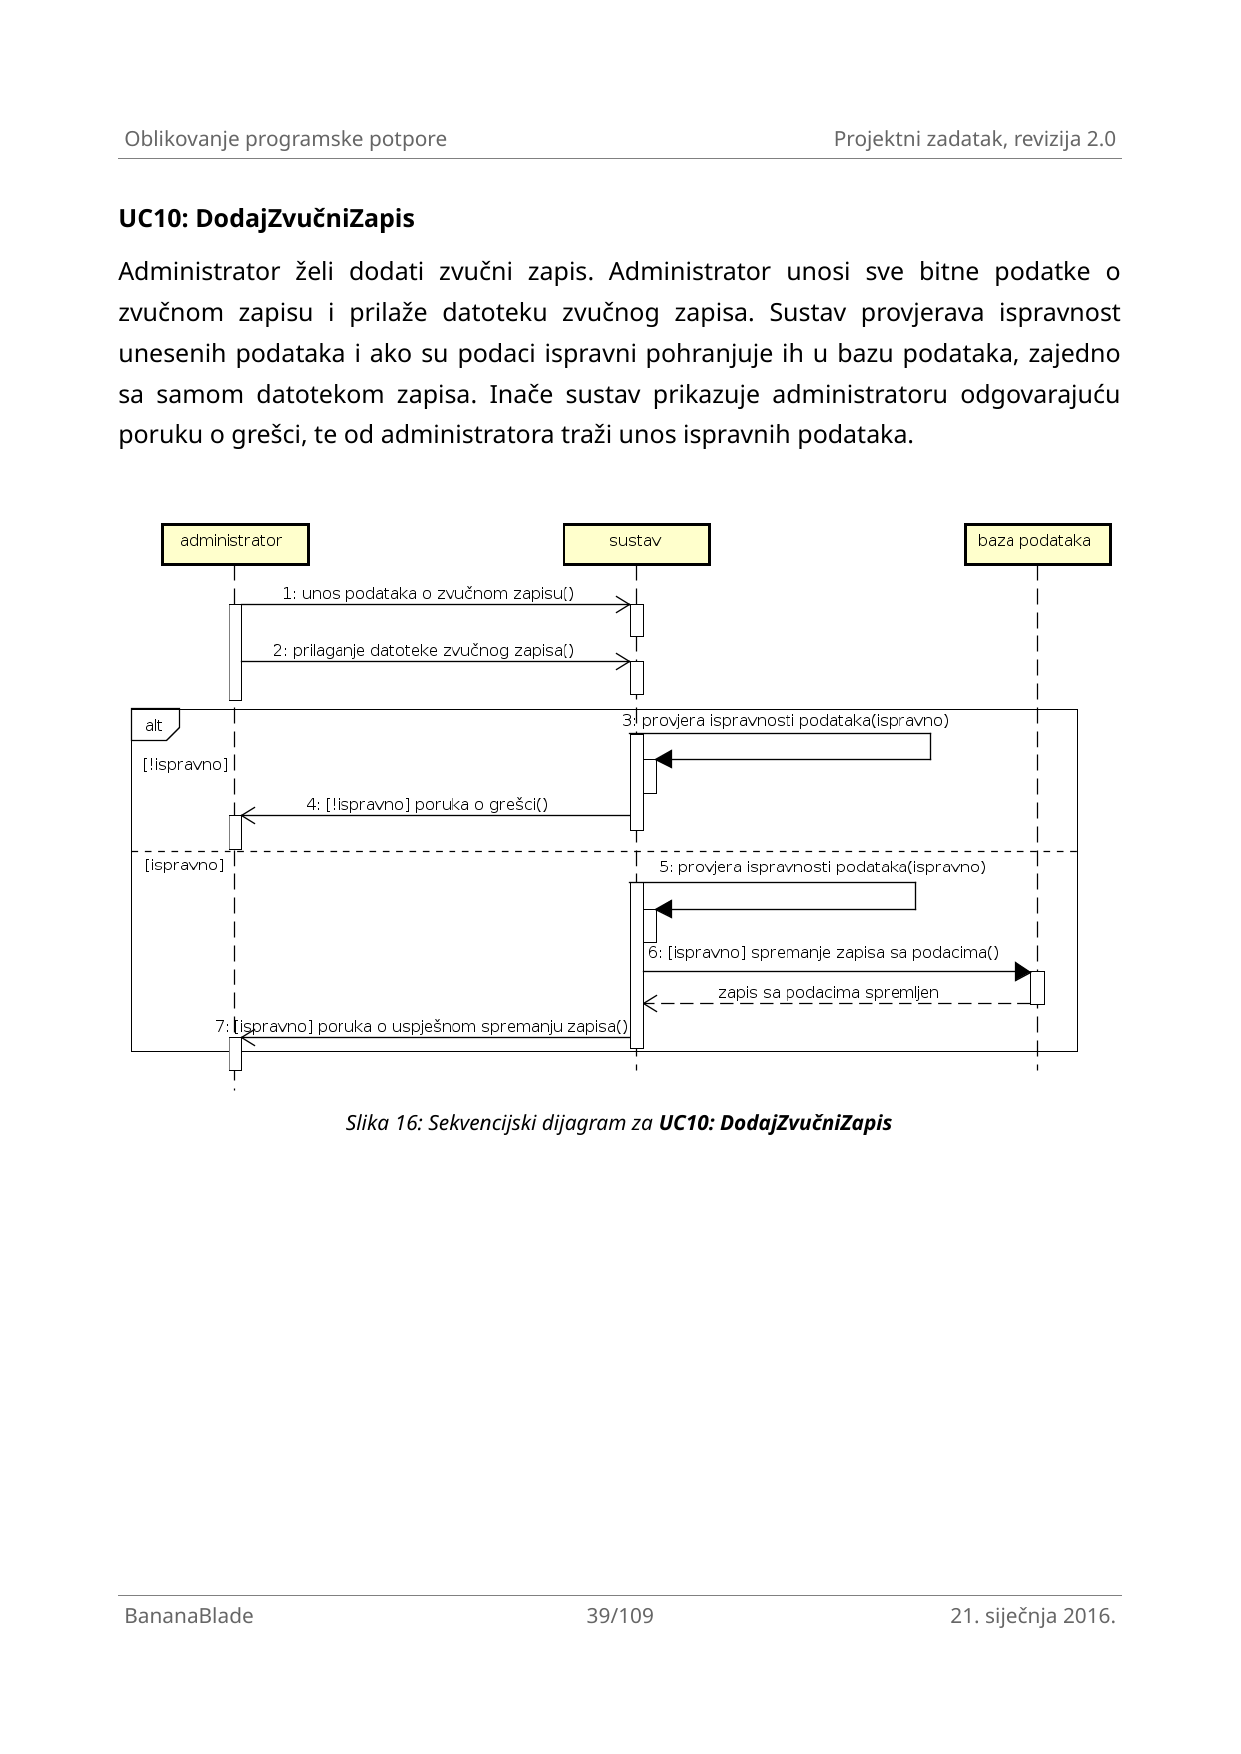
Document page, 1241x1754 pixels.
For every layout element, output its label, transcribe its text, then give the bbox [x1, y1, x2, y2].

picture [118, 511, 1123, 1103]
text Administrator želi dodati zvučni zapis. Administrator unosi sve bitne podatke o zvučnom zapisu i prilaže datoteku zvučnog zapisa. Sustav provjerava ispravnost unesenih podataka i ako su podaci ispravni pohranjuje ih u bazu podataka, zajedno sa samom datotekom zapisa. Inače sustav prikazuje administratoru odgovarajuću poruku o grešci, te od administratora traži unos ispravnih podataka. [118, 254, 1122, 451]
text Slika 16: Sekvencijski dijagram za UC10: DodajZvučniZapis [118, 1103, 1122, 1136]
subtitle UC10: DodajZvučniZapis [118, 201, 1122, 234]
